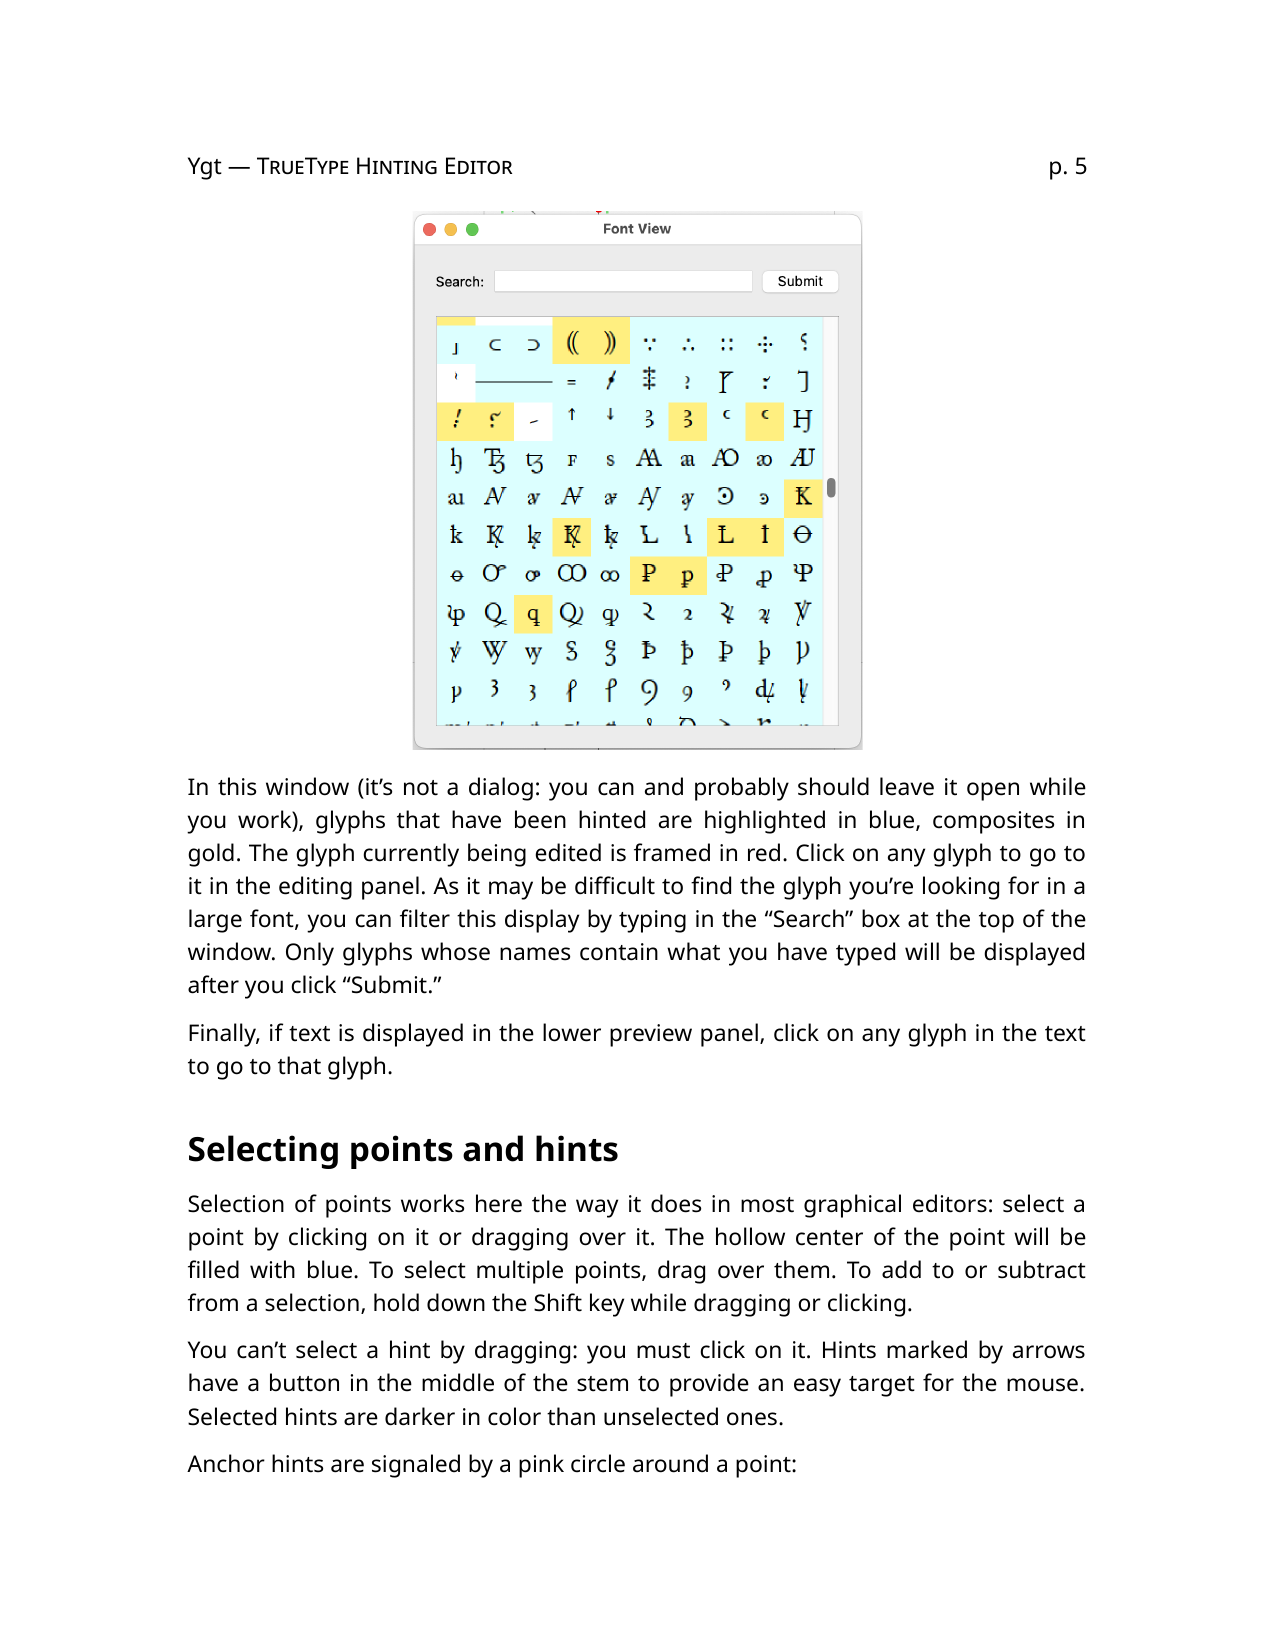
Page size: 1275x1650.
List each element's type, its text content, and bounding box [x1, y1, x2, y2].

text You can’t select a hint by dragging: you must click on it. Hints marked by arrows have a button in the middle of the stem to provide an easy target for the mouse. Selected hints are darker in color than unselected ones. [187, 1332, 1087, 1432]
text Selection of points works here the way it does in most graphical editors: select a point by clicking on it or dragging over it. The hollow center of the point will be filled with blue. To select multiple points, drag over them. To add to or subtract from a selection, hold down the Shift key while dragging or clicking. [187, 1186, 1087, 1318]
text In this window (it’s not a dialog: you can and probably should leave it open while you work), glyphs that have been hinted are highlighted in blue, composites in gold. The glyph currently being edited is framed in red. Click on any glyph to go to it in the editing panel. As it may be difficult to find the glyph you’re looking for in a large font, you can filter this display by typing in the “Search” box at the top of the window. Only glyphs whose names contain what you have typed will be displayed after you click “Submit.” [187, 769, 1087, 1000]
text Finally, if text is displayed in the lower preview panel, click on any glyph in the text to go to that glyph. [187, 1015, 1087, 1081]
subtitle Selecting points and hints [187, 1125, 1087, 1171]
text Anchor hints are signaled by a pink circle around a point: [187, 1446, 1087, 1479]
picture [412, 211, 863, 750]
